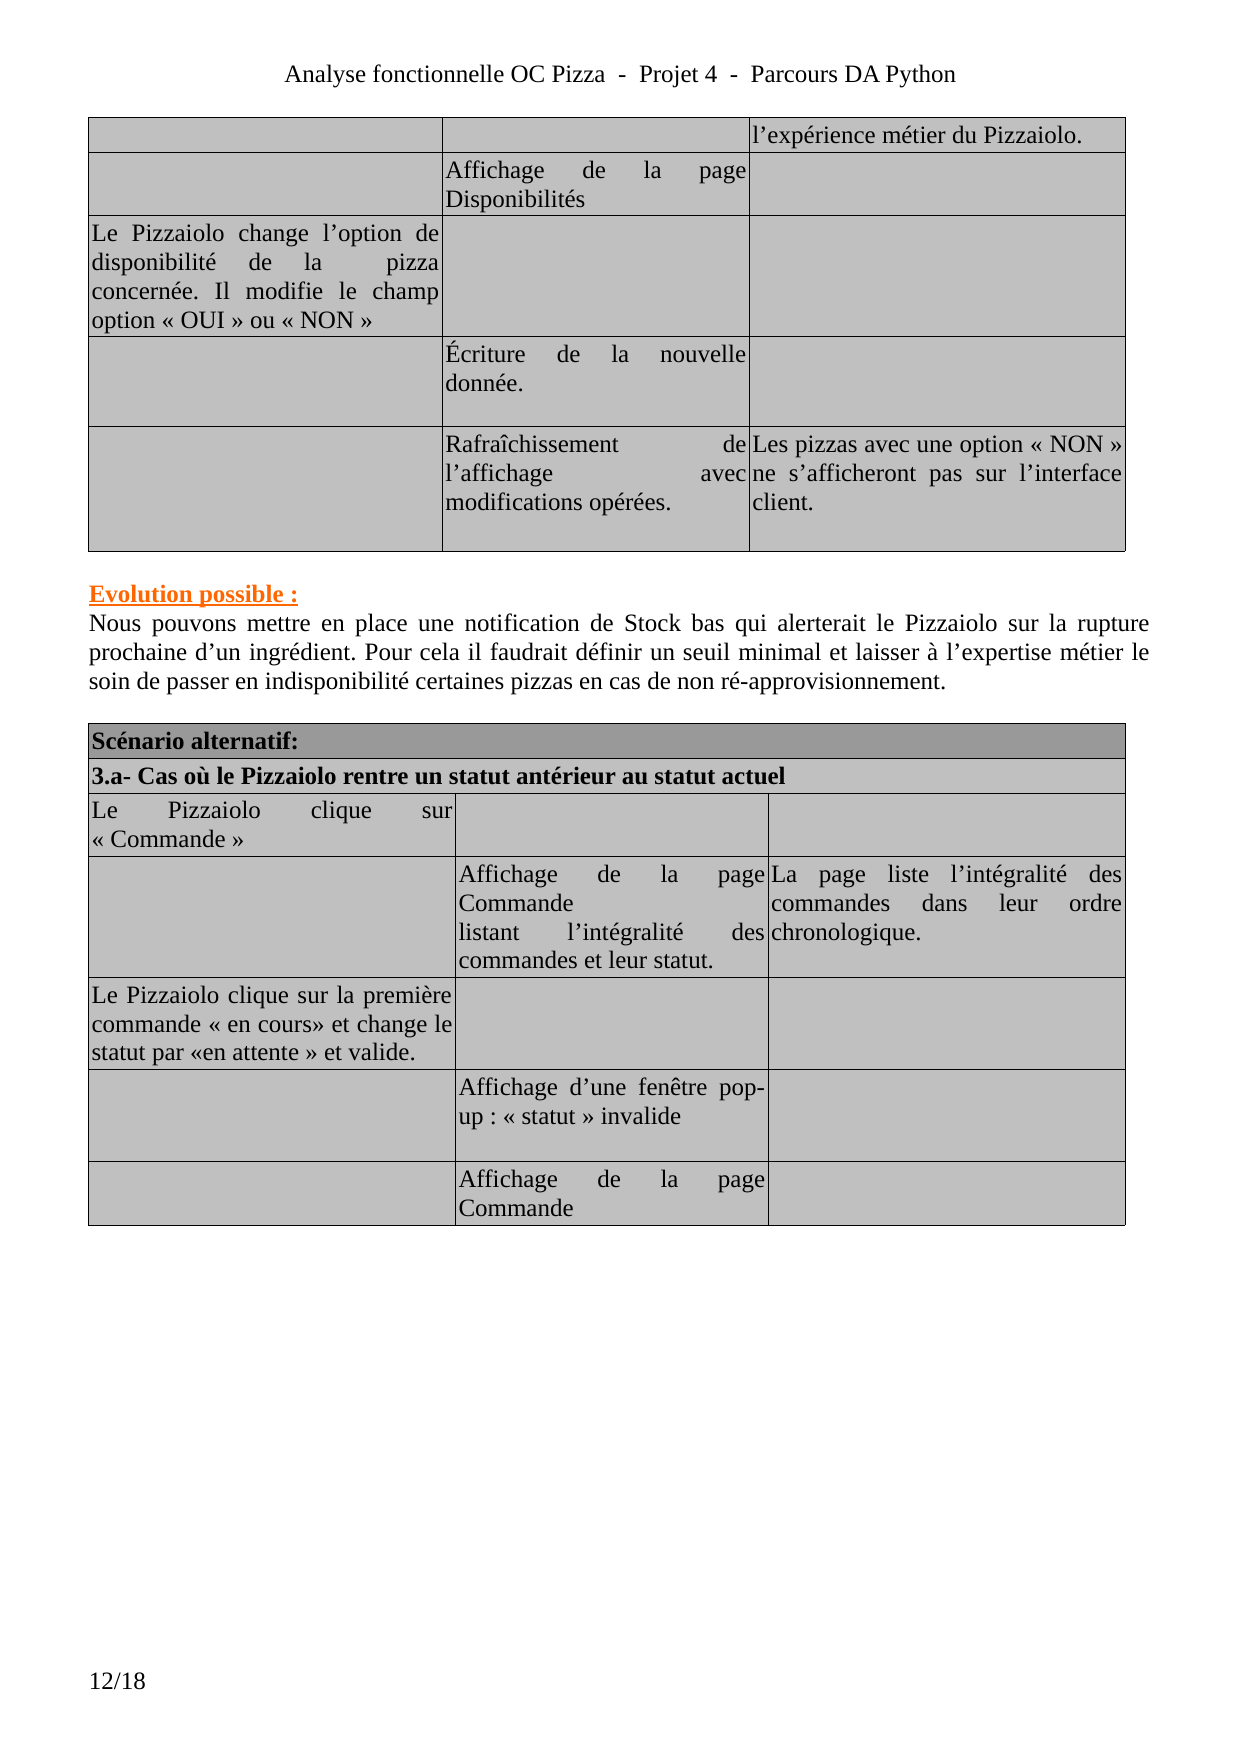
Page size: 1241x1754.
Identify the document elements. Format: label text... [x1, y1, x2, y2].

table_cell [89, 153, 442, 215]
table_cell Affichage de la page Commande [456, 1162, 768, 1225]
table_cell [750, 216, 1125, 336]
table_cell Affichage d’une fenêtre pop-up : « statut » invalide [456, 1070, 768, 1161]
table_cell [769, 794, 1125, 856]
table_cell [89, 1162, 455, 1225]
table_cell Affichage de la page Disponibilités [443, 153, 749, 215]
table_cell [769, 978, 1125, 1069]
table_header Scénario alternatif: [89, 724, 1125, 758]
table_cell Le Pizzaiolo change l’option de disponibilité de la pizza concernée. Il modifie le champ option « OUI » ou « NON » [89, 216, 442, 336]
table_cell Le Pizzaiolo clique sur la première commande « en cours» et change le statut par «en attente » et valide. [89, 978, 455, 1069]
table_cell Rafraîchissement de l’affichage avec modifications opérées. [443, 427, 749, 551]
table_cell [750, 337, 1125, 426]
table_cell La page liste l’intégralité des commandes dans leur ordre chronologique. [769, 857, 1125, 977]
table_cell Écriture de la nouvelle donnée. [443, 337, 749, 426]
table_cell [89, 427, 442, 551]
table_cell Le Pizzaiolo clique sur « Commande » [89, 794, 455, 856]
text Nous pouvons mettre en place une notification de Stock bas qui alerterait le Pizzaiolo sur la rupture prochaine d’un ingrédient. Pour cela il faudrait définir un seuil minimal et laisser à l’expertise métier le soin de passer en indisponibilité certaines pizzas en cas de non ré-approvisionnement. [88, 608, 1152, 694]
table_cell 3.a- Cas où le Pizzaiolo rentre un statut antérieur au statut actuel [89, 759, 1125, 793]
table_cell [89, 118, 442, 152]
table_cell [443, 118, 749, 152]
table_cell [769, 1162, 1125, 1225]
table_cell Les pizzas avec une option « NON » ne s’afficheront pas sur l’interface client. [750, 427, 1125, 551]
table_cell l’expérience métier du Pizzaiolo. [750, 118, 1125, 152]
table_cell Affichage de la page Commande listant l’intégralité des commandes et leur statut. [456, 857, 768, 977]
text Evolution possible : [88, 579, 1152, 608]
table_cell [456, 794, 768, 856]
table_cell [456, 978, 768, 1069]
table_cell [443, 216, 749, 336]
table_cell [89, 857, 455, 977]
table_cell [769, 1070, 1125, 1161]
table_cell [89, 337, 442, 426]
table_cell [750, 153, 1125, 215]
table_cell [89, 1070, 455, 1161]
